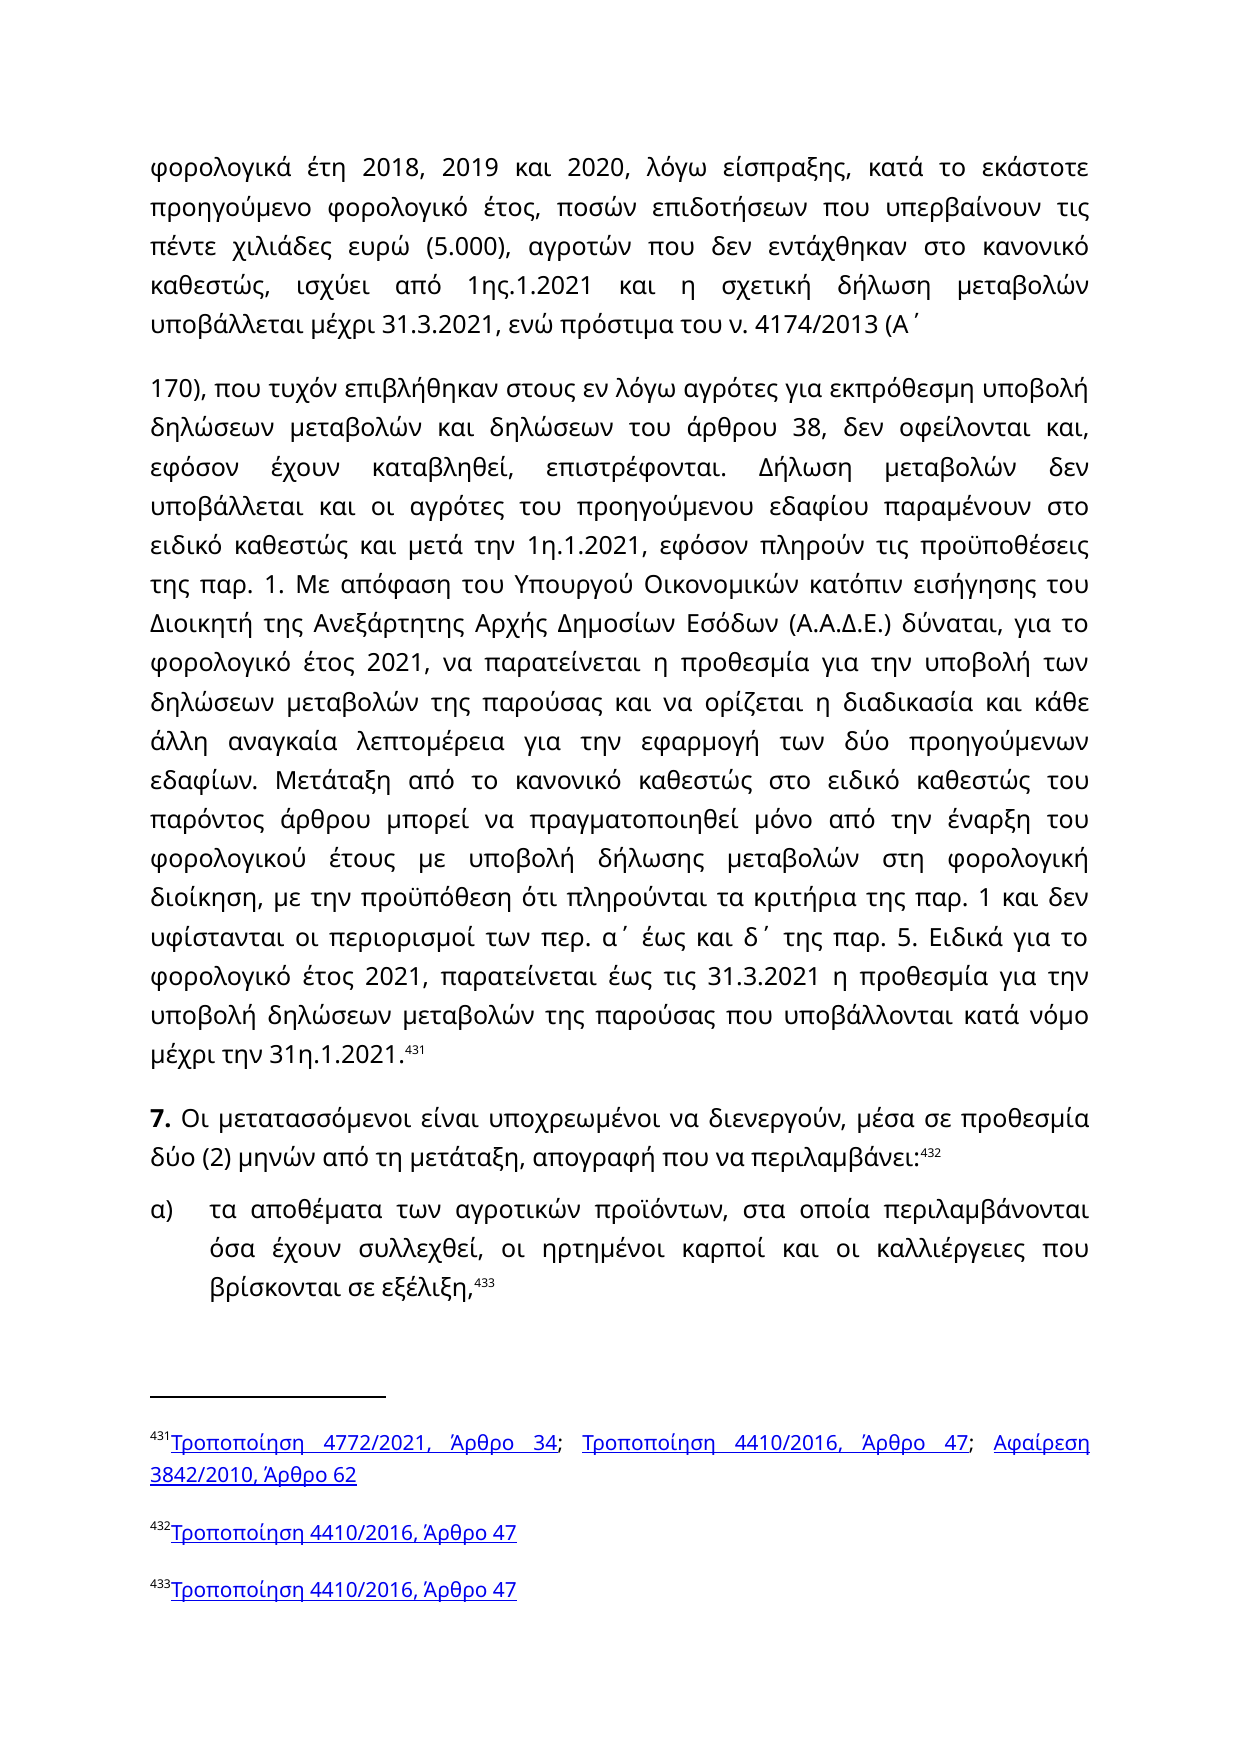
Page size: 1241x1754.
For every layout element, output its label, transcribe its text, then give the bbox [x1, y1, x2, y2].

text 7. Οι μετατασσόμενοι είναι υποχρεωμένοι να διενεργούν, μέσα σε προθεσμία δύο (2) μηνών από τη μετάταξη, απογραφή που να περιλαμβάνει: [150, 1101, 1090, 1174]
text φορολογικά έτη 2018, 2019 και 2020, λόγω είσπραξης, κατά το εκάστοτε προηγούμενο φορολογικό έτος, ποσών επιδοτήσεων που υπερβαίνουν τις πέντε χιλιάδες ευρώ (5.000), αγροτών που δεν εντάχθηκαν στο κανονικό καθεστώς, ισχύει από 1ης.1.2021 και η σχετική δήλωση μεταβολών υποβάλλεται μέχρι 31.3.2021, ενώ πρόστιμα του ν. 4174/2013 (Α΄ [150, 150, 1090, 341]
text Τροποποίηση 4410/2016, Άρθρο 47 [150, 1576, 1090, 1604]
list α) τα αποθέματα των αγροτικών προϊόντων, στα οποία περιλαμβάνονται όσα έχουν συλλεχθεί, οι ηρτημένοι καρποί και οι καλλιέργειες που βρίσκονται σε εξέλιξη, [150, 1192, 1090, 1304]
text Τροποποίηση 4772/2021, Άρθρο 34; Τροποποίηση 4410/2016, Άρθρο 47; Αφαίρεση 3842/2010, Άρθρο 62 [150, 1428, 1090, 1489]
text 170), που τυχόν επιβλήθηκαν στους εν λόγω αγρότες για εκπρόθεσμη υποβολή δηλώσεων μεταβολών και δηλώσεων του άρθρου 38, δεν οφείλονται και, εφόσον έχουν καταβληθεί, επιστρέφονται. Δήλωση μεταβολών δεν υποβάλλεται και οι αγρότες του προηγούμενου εδαφίου παραμένουν στο ειδικό καθεστώς και μετά την 1η.1.2021, εφόσον πληρούν τις προϋποθέσεις της παρ. 1. Με απόφαση του Υπουργού Οικονομικών κατόπιν εισήγησης του Διοικητή της Ανεξάρτητης Αρχής Δημοσίων Εσόδων (Α.Α.Δ.Ε.) δύναται, για το φορολογικό έτος 2021, να παρατείνεται η προθεσμία για την υποβολή των δηλώσεων μεταβολών της παρούσας και να ορίζεται η διαδικασία και κάθε άλλη αναγκαία λεπτομέρεια για την εφαρμογή των δύο προηγούμενων εδαφίων. Μετάταξη από το κανονικό καθεστώς στο ειδικό καθεστώς του παρόντος άρθρου μπορεί να πραγματοποιηθεί μόνο από την έναρξη του φορολογικού έτους με υποβολή δήλωσης μεταβολών στη φορολογική διοίκηση, με την προϋπόθεση ότι πληρούνται τα κριτήρια της παρ. 1 και δεν υφίστανται οι περιορισμοί των περ. α΄ έως και δ΄ της παρ. 5. Ειδικά για το φορολογικό έτος 2021, παρατείνεται έως τις 31.3.2021 η προθεσμία για την υποβολή δηλώσεων μεταβολών της παρούσας που υποβάλλονται κατά νόμο μέχρι την 31η.1.2021. [150, 371, 1090, 1071]
text Τροποποίηση 4410/2016, Άρθρο 47 [150, 1518, 1090, 1546]
